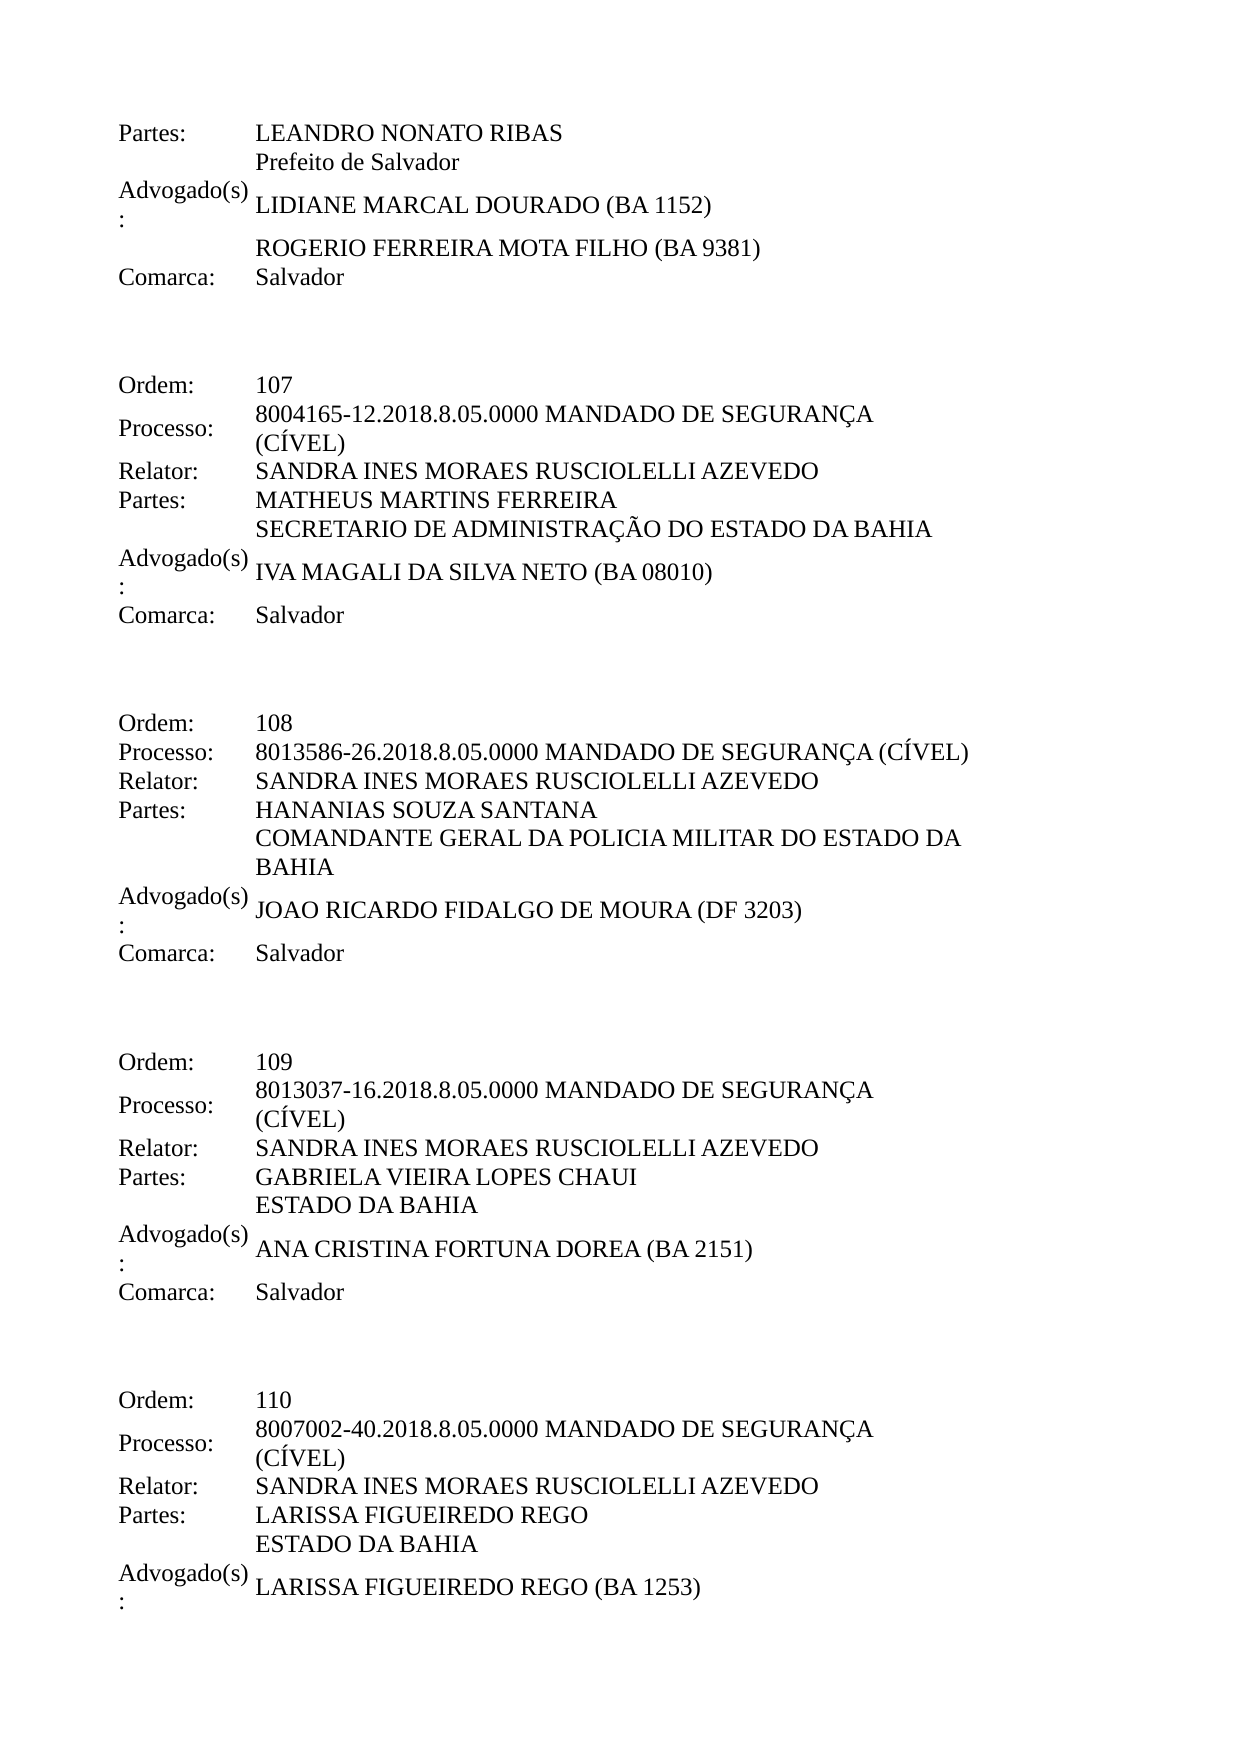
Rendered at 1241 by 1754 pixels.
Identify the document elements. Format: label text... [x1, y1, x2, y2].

table_cell Partes: [118, 795, 255, 823]
table_cell ANA CRISTINA FORTUNA DOREA (BA 2151) [255, 1219, 969, 1277]
table_cell 8013586-26.2018.8.05.0000 MANDADO DE SEGURANÇA (CÍVEL) [255, 737, 1041, 766]
table_cell 8004165-12.2018.8.05.0000 MANDADO DE SEGURANÇA (CÍVEL) [255, 399, 969, 456]
table_cell Comarca: [118, 262, 255, 291]
table_cell [118, 824, 255, 881]
table_cell ESTADO DA BAHIA [255, 1191, 969, 1219]
table_cell Processo: [118, 1414, 255, 1471]
table_cell SANDRA INES MORAES RUSCIOLELLI AZEVEDO [255, 456, 969, 485]
table_cell Partes: [118, 118, 255, 147]
table_cell Relator: [118, 1471, 255, 1500]
table_cell Salvador [255, 600, 969, 629]
table_cell Salvador [255, 939, 1041, 967]
table_cell Prefeito de Salvador [255, 147, 969, 176]
table_cell Relator: [118, 456, 255, 485]
table_cell Advogado(s): [118, 543, 255, 600]
table_cell Advogado(s): [118, 881, 255, 938]
table_cell Comarca: [118, 939, 255, 967]
table_cell Partes: [118, 1500, 255, 1529]
table_header Ordem: [118, 1385, 255, 1414]
table_header 107 [255, 370, 969, 399]
table_cell LARISSA FIGUEIREDO REGO [255, 1500, 969, 1529]
table_header Ordem: [118, 709, 255, 737]
table_cell MATHEUS MARTINS FERREIRA [255, 485, 969, 514]
table_cell Advogado(s): [118, 1558, 255, 1615]
table_cell JOAO RICARDO FIDALGO DE MOURA (DF 3203) [255, 881, 1041, 938]
table_cell COMANDANTE GERAL DA POLICIA MILITAR DO ESTADO DA BAHIA [255, 824, 1041, 881]
table_cell LIDIANE MARCAL DOURADO (BA 1152) [255, 176, 969, 233]
table_header 110 [255, 1385, 969, 1414]
table_header Ordem: [118, 1047, 255, 1076]
table_cell ESTADO DA BAHIA [255, 1529, 969, 1558]
table_cell IVA MAGALI DA SILVA NETO (BA 08010) [255, 543, 969, 600]
table_cell SANDRA INES MORAES RUSCIOLELLI AZEVEDO [255, 766, 1041, 795]
table_cell Advogado(s): [118, 176, 255, 233]
table_header Ordem: [118, 370, 255, 399]
table_cell Salvador [255, 262, 969, 291]
table_cell LARISSA FIGUEIREDO REGO (BA 1253) [255, 1558, 969, 1615]
table_cell Comarca: [118, 1277, 255, 1306]
table_cell [118, 514, 255, 543]
table_cell Partes: [118, 485, 255, 514]
table_cell SECRETARIO DE ADMINISTRAÇÃO DO ESTADO DA BAHIA [255, 514, 969, 543]
table_cell 8007002-40.2018.8.05.0000 MANDADO DE SEGURANÇA (CÍVEL) [255, 1414, 969, 1471]
table_cell [118, 1191, 255, 1219]
table_cell [118, 233, 255, 262]
table_cell HANANIAS SOUZA SANTANA [255, 795, 1041, 823]
table_cell [118, 1529, 255, 1558]
table_cell Processo: [118, 1076, 255, 1133]
table_cell Partes: [118, 1162, 255, 1191]
table_cell GABRIELA VIEIRA LOPES CHAUI [255, 1162, 969, 1191]
table_cell [118, 147, 255, 176]
table_cell LEANDRO NONATO RIBAS [255, 118, 969, 147]
table_cell Relator: [118, 1133, 255, 1162]
table_cell Processo: [118, 737, 255, 766]
table_cell Comarca: [118, 600, 255, 629]
table_cell Processo: [118, 399, 255, 456]
table_header 109 [255, 1047, 969, 1076]
table_cell 8013037-16.2018.8.05.0000 MANDADO DE SEGURANÇA (CÍVEL) [255, 1076, 969, 1133]
table_cell ROGERIO FERREIRA MOTA FILHO (BA 9381) [255, 233, 969, 262]
table_cell SANDRA INES MORAES RUSCIOLELLI AZEVEDO [255, 1133, 969, 1162]
table_cell Advogado(s): [118, 1219, 255, 1277]
table_cell Relator: [118, 766, 255, 795]
table_cell SANDRA INES MORAES RUSCIOLELLI AZEVEDO [255, 1471, 969, 1500]
table_header 108 [255, 709, 1041, 737]
table_cell Salvador [255, 1277, 969, 1306]
